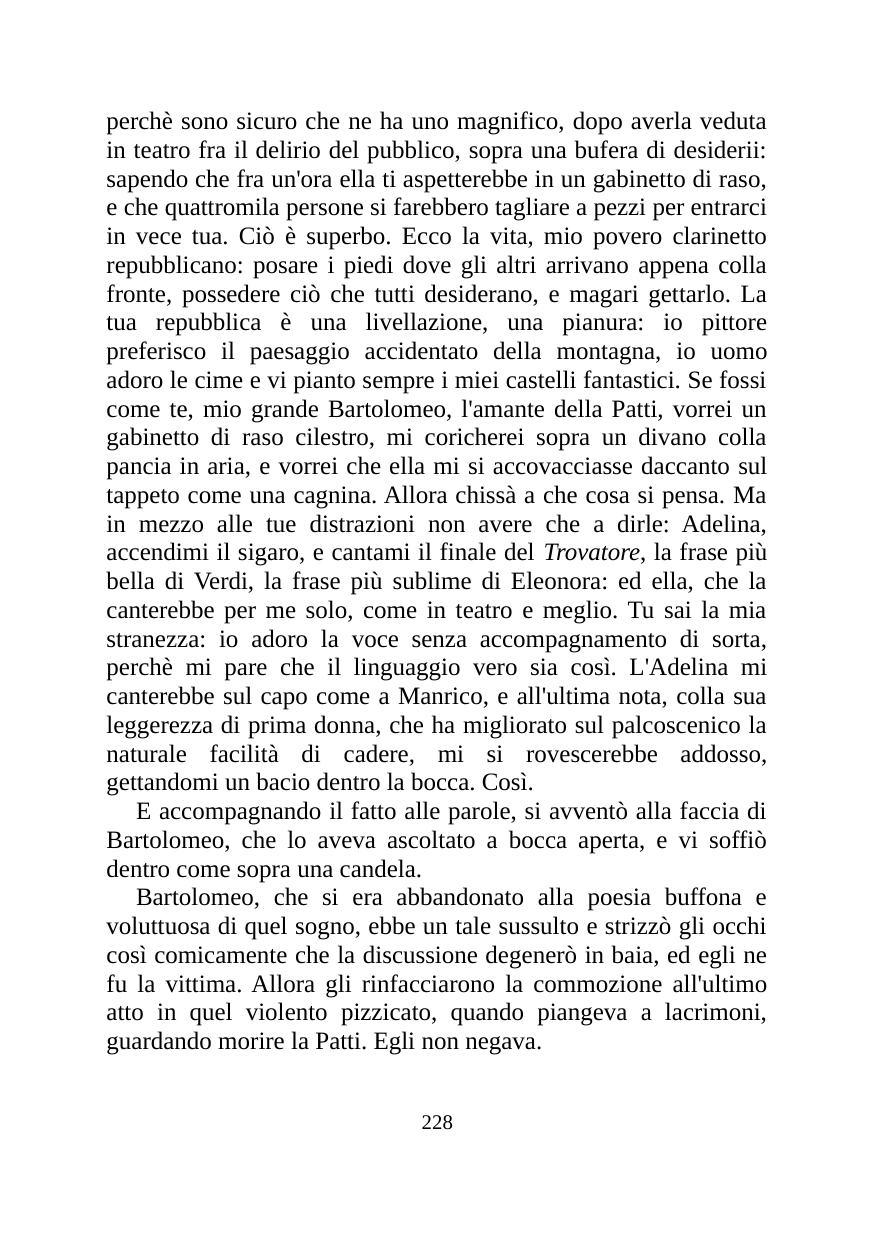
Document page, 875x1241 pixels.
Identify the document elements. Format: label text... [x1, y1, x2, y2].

text Bartolomeo, che si era abbandonato alla poesia buffona e voluttuosa di quel sogno, ebbe un tale sussulto e strizzò gli occhi così comicamente che la discussione degenerò in baia, ed egli ne fu la vittima. Allora gli rinfacciarono la commozione all'ultimo atto in quel violento pizzicato, quando piangeva a lacrimoni, guardando morire la Patti. Egli non negava. [106, 882, 768, 1055]
text perchè sono sicuro che ne ha uno magnifico, dopo averla veduta in teatro fra il delirio del pubblico, sopra una bufera di desiderii: sapendo che fra un'ora ella ti aspetterebbe in un gabinetto di raso, e che quattromila persone si farebbero tagliare a pezzi per entrarci in vece tua. Ciò è superbo. Ecco la vita, mio povero clarinetto repubblicano: posare i piedi dove gli altri arrivano appena colla fronte, possedere ciò che tutti desiderano, e magari gettarlo. La tua repubblica è una livellazione, una pianura: io pittore preferisco il paesaggio accidentato della montagna, io uomo adoro le cime e vi pianto sempre i miei castelli fantastici. Se fossi come te, mio grande Bartolomeo, l'amante della Patti, vorrei un gabinetto di raso cilestro, mi coricherei sopra un divano colla pancia in aria, e vorrei che ella mi si accovacciasse daccanto sul tappeto come una cagnina. Allora chissà a che cosa si pensa. Ma in mezzo alle tue distrazioni non avere che a dirle: Adelina, accendimi il sigaro, e cantami il finale del Trovatore, la frase più bella di Verdi, la frase più sublime di Eleonora: ed ella, che la canterebbe per me solo, come in teatro e meglio. Tu sai la mia stranezza: io adoro la voce senza accompagnamento di sorta, perchè mi pare che il linguaggio vero sia così. L'Adelina mi canterebbe sul capo come a Manrico, e all'ultima nota, colla sua leggerezza di prima donna, che ha migliorato sul palcoscenico la naturale facilità di cadere, mi si rovescerebbe addosso, gettandomi un bacio dentro la bocca. Così. [106, 106, 768, 796]
text E accompagnando il fatto alle parole, si avventò alla faccia di Bartolomeo, che lo aveva ascoltato a bocca aperta, e vi soffiò dentro come sopra una candela. [106, 796, 768, 882]
